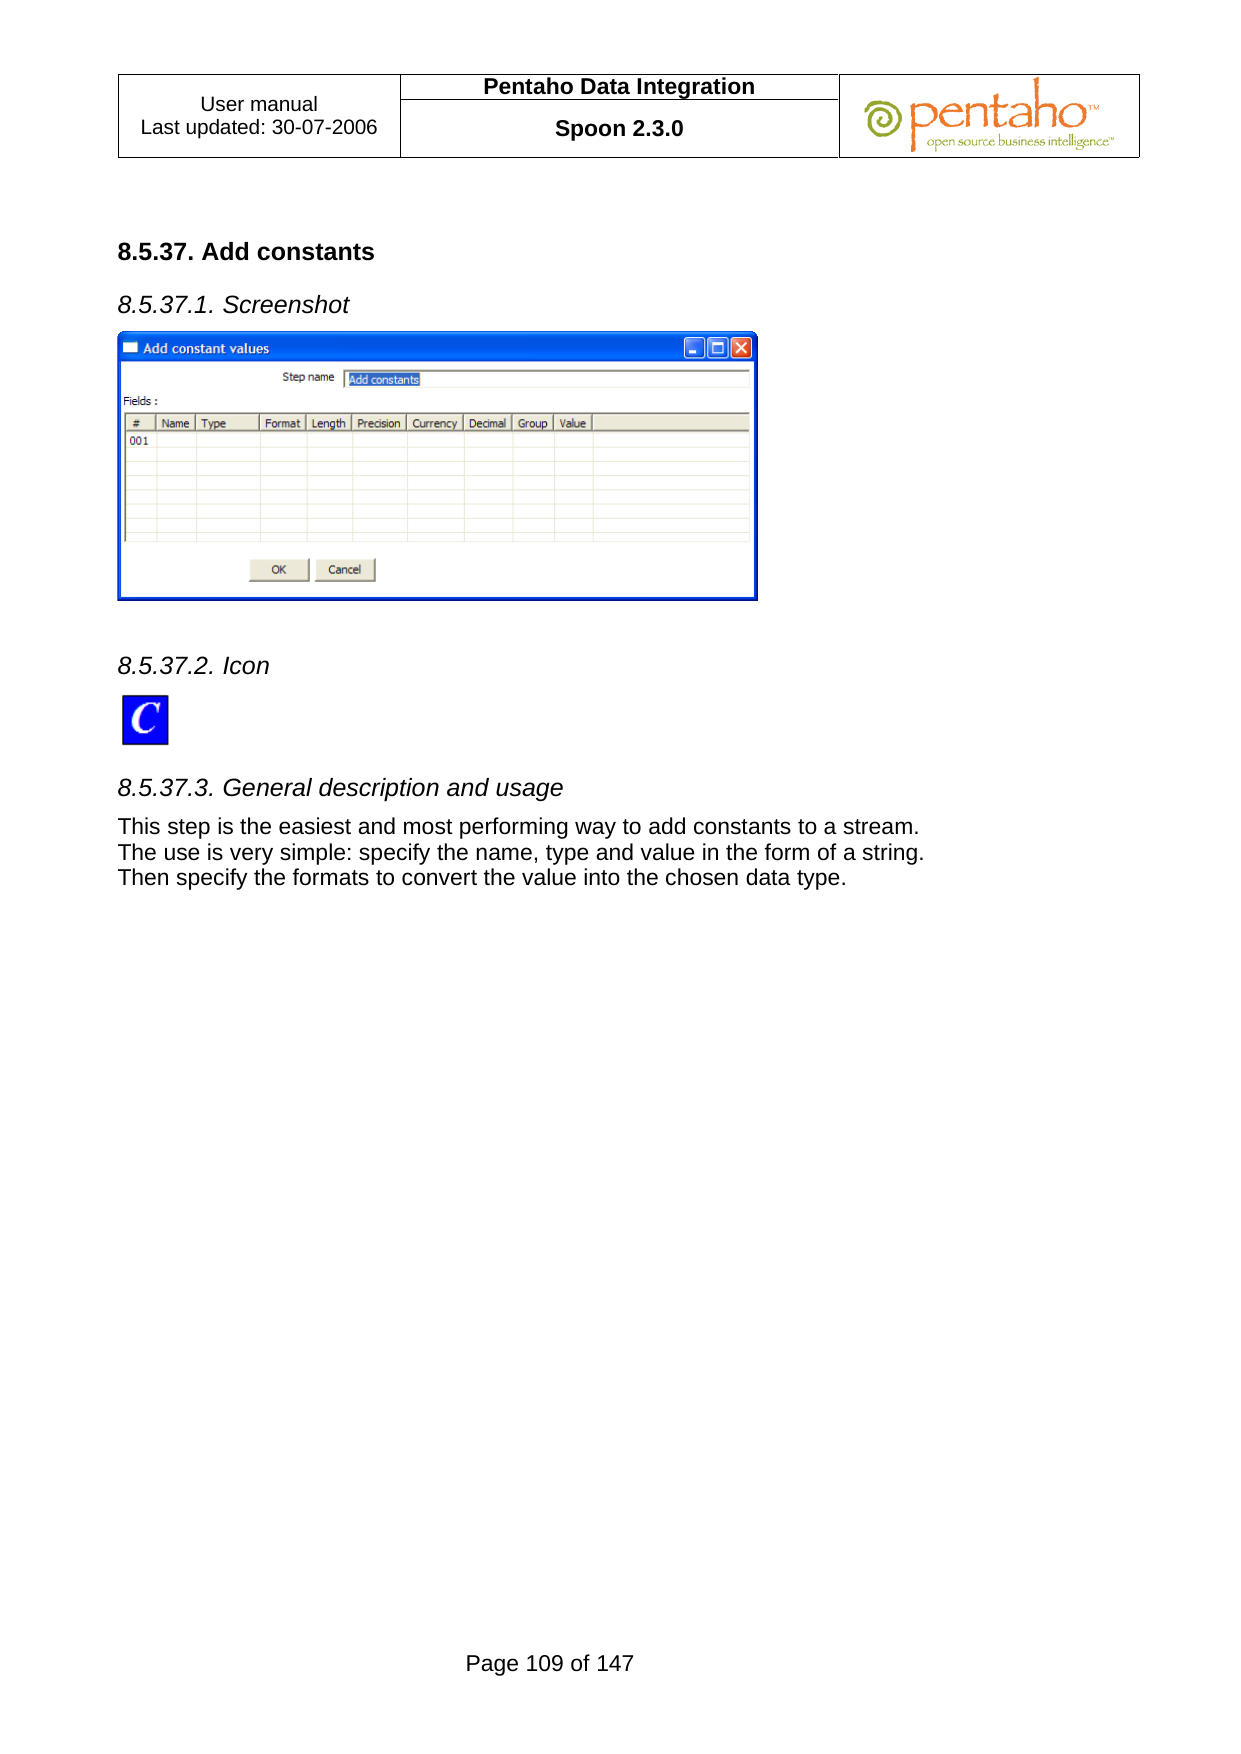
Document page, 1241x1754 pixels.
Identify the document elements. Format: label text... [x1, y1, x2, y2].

subtitle Add constants [117, 238, 1137, 266]
picture [117, 331, 758, 601]
text Then specify the formats to convert the value into the chosen data type. [117, 865, 1137, 890]
subtitle Screenshot [117, 291, 1137, 319]
subtitle Icon [117, 651, 1137, 679]
subtitle General description and usage [117, 773, 1137, 801]
text This step is the easiest and most performing way to add constants to a stream. [117, 814, 1137, 839]
text The use is very simple: specify the name, type and value in the form of a string. [117, 839, 1137, 865]
